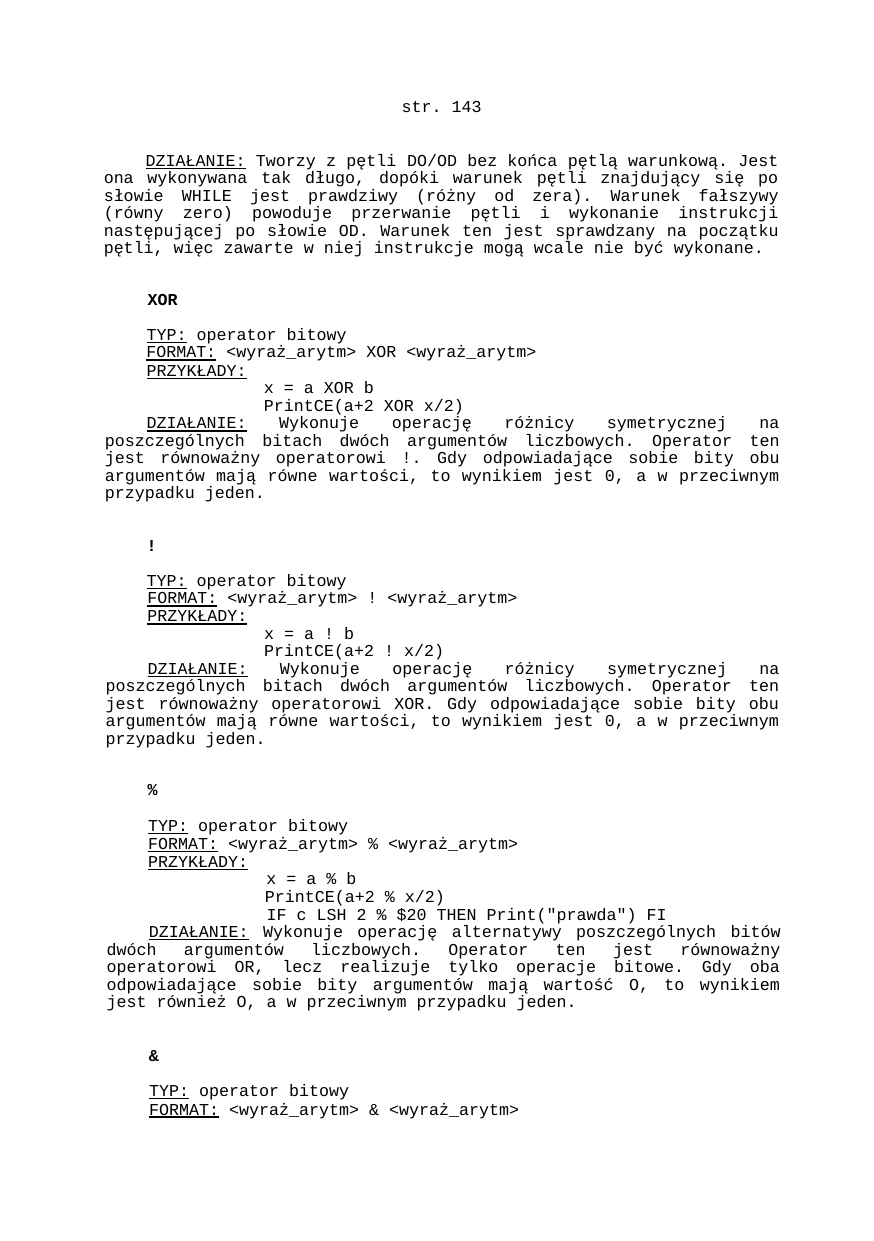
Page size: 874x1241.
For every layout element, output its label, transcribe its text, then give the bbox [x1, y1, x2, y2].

text TYP: operator bitowy [148, 818, 780, 835]
text DZIAŁANIE: Wykonuje operację alternatywy poszczególnych bitów dwóch argumentów liczbowych. Operator ten jest równoważny operatorowi OR, lecz realizuje tylko operacje bitowe. Gdy oba odpowiadające sobie bity argumentów mają wartość O, to wynikiem jest również O, a w przeciwnym przypadku jeden. [106, 924, 780, 1011]
text & [148, 1047, 780, 1066]
text PRZYKŁADY: [147, 608, 780, 625]
text XOR [147, 291, 780, 310]
text PRZYKŁADY: [148, 853, 780, 871]
text PrintCE(a+2 ! x/2) [264, 643, 480, 660]
text TYP: operator bitowy [149, 1082, 780, 1101]
text DZIAŁANIE: Tworzy z pętli DO/OD bez końca pętlą warunkową. Jest ona wykonywana tak długo, dopóki warunek pętli znajdujący się po słowie WHILE jest prawdziwy (różny od zera). Warunek fałszywy (równy zero) powoduje przerwanie pętli i wykonanie instrukcji następującej po słowie OD. Warunek ten jest sprawdzany na początku pętli, więc zawarte w niej instrukcje mogą wcale nie być wykonane. [103, 152, 778, 257]
text % [147, 782, 780, 801]
text TYP: operator bitowy [104, 572, 780, 590]
text FORMAT: <wyraż_arytm> ! <wyraż_arytm> [147, 590, 780, 607]
text FORMAT: <wyraż_arytm> XOR <wyraż_arytm> [146, 344, 780, 361]
text ! [104, 537, 780, 555]
text x = a ! b [264, 625, 480, 643]
text IF c LSH 2 % $20 THEN Print("prawda") FI [266, 906, 780, 924]
text PRZYKŁADY: [146, 362, 780, 380]
text DZIAŁANIE: Wykonuje operację różnicy symetrycznej na poszczególnych bitach dwóch argumentów liczbowych. Operator ten jest równoważny operatorowi XOR. Gdy odpowiadające sobie bity obu argumentów mają równe wartości, to wynikiem jest 0, a w przeciwnym przypadku jeden. [105, 660, 779, 748]
text DZIAŁANIE: Wykonuje operację różnicy symetrycznej na poszczególnych bitach dwóch argumentów liczbowych. Operator ten jest równoważny operatorowi !. Gdy odpowiadające sobie bity obu argumentów mają równe wartości, to wynikiem jest 0, a w przeciwnym przypadku jeden. [104, 415, 779, 502]
text x = a % b [266, 871, 780, 888]
text FORMAT: <wyraż_arytm> % <wyraż_arytm> [148, 835, 780, 853]
text str. 143 [103, 98, 779, 117]
text PrintCE(a+2 % x/2) [264, 889, 780, 906]
text FORMAT: <wyraż_arytm> & <wyraż_arytm> [149, 1101, 780, 1120]
text x = a XOR b PrintCE(a+2 XOR x/2) [263, 380, 480, 415]
text TYP: operator bitowy [146, 326, 780, 344]
